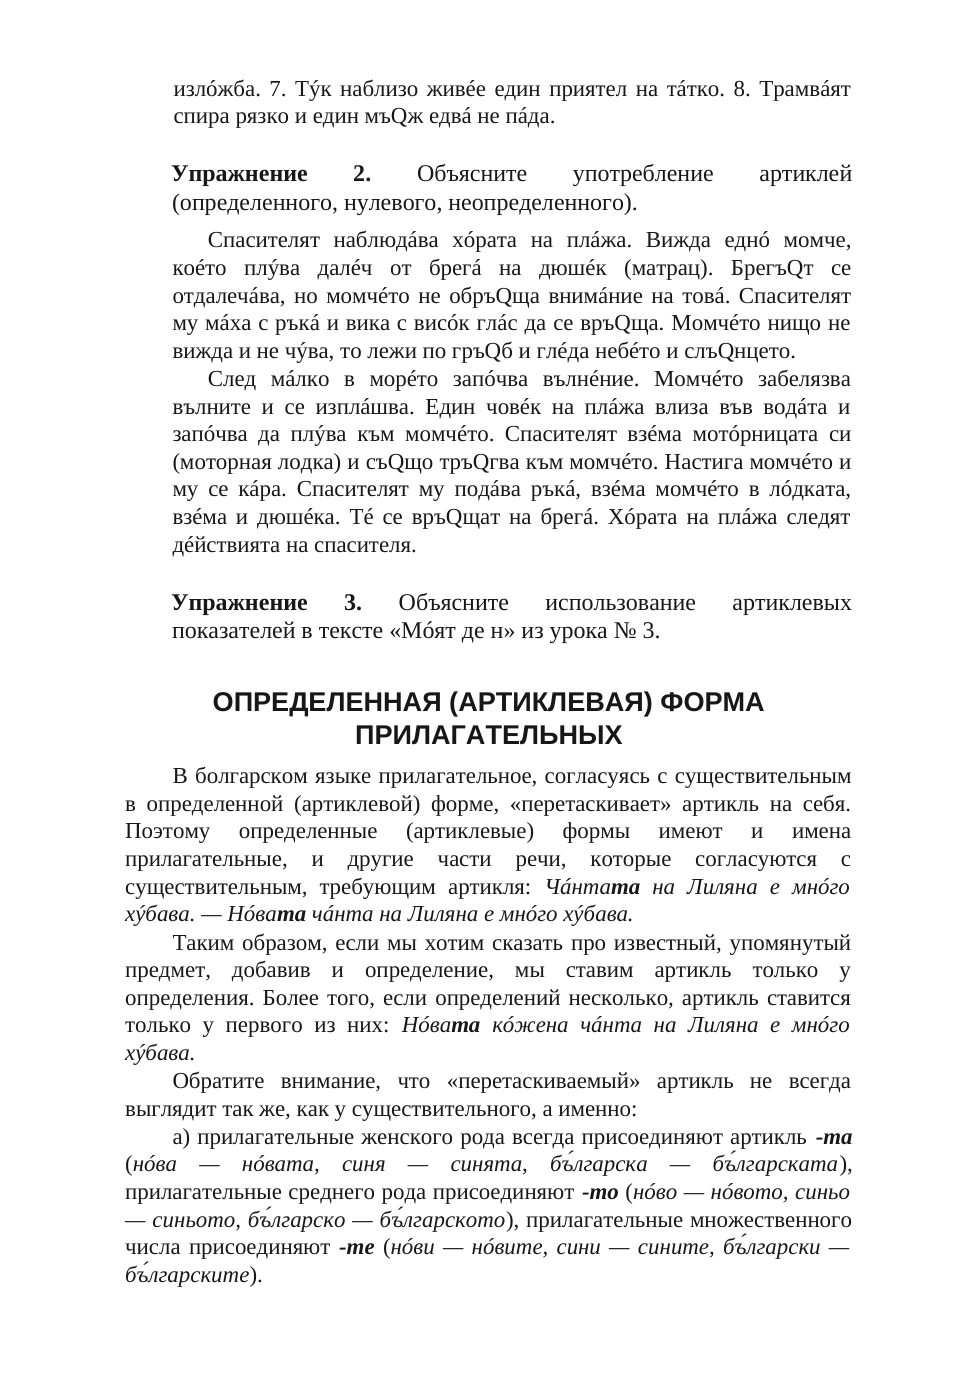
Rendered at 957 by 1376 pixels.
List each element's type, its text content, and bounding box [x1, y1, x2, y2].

text В болгарском языке прилагательное, согласуясь с существительным в определенной (артиклевой) форме, «перетаскивает» артикль на себя. Поэтому определенные (артиклевые) формы имеют и имена прилагательные, и другие части речи, которые согласуются с существительным, требующим артикля: Чáнтата на Лиляна е мнóго хýбава. — Нóвата чáнта на Лиляна е мнóго хýбава. [125, 762, 852, 927]
text Упражнение 2. Объясните употребление артиклей (определенного, нулевого, неопределенного). [171, 159, 852, 215]
text а) прилагательные женского рода всегда присоединяют артикль -та (нóва — нóвата, синя — синята, бъ́лгарска — бъ́лгарската), прилагательные среднего рода присоединяют -то (нóво — нóвото, синьо — синьото, бъ́лгарско — бъ́лгарското), прилагательные множественного числа присоединяют -те (нóви — нóвите, сини — сините, бъ́лгарски — бъ́лгарските). [125, 1123, 852, 1287]
text Упражнение 3. Объясните использование артиклевых показателей в тексте «Мóят де н» из урока № 3. [171, 587, 852, 643]
subtitle ОПРЕДЕЛЕННАЯ (АРТИКЛЕВАЯ) ФОРМА ПРИЛАГАТЕЛЬНЫХ [161, 686, 817, 750]
text излóжба. 7. Тýк наблизо живéе един приятел на тáтко. 8. Трамвáят спира рязко и един мъQж едвá не пáда. [172, 75, 852, 129]
text Спасителят наблюдáва хóрата на плáжа. Вижда еднó момче, коéто плýва далéч от брегá на дюшéк (матрац). БрегъQт се отдалечáва, но момчéто не обръQща внимáние на товá. Спасителят му мáха с ръкá и вика с висóк глáс да се връQща. Момчéто нищо не вижда и не чýва, то лежи по гръQб и глéда небéто и слъQнцето. [172, 227, 852, 363]
text Таким образом, если мы хотим сказать про известный, упомянутый предмет, добавив и определение, мы ставим артикль только у определения. Более того, если определений несколько, артикль ставится только у первого из них: Нóвата кóжена чáнта на Лиляна е мнóго хýбава. [125, 928, 852, 1065]
text След мáлко в морéто запóчва вълнéние. Момчéто забелязва вълните и се изплáшва. Един човéк на плáжа влиза във водáта и запóчва да плýва към момчéто. Спасителят взéма мотóрницата си (моторная лодка) и съQщо тръQгва към момчéто. Настига момчéто и му се кáра. Спасителят му подáва ръкá, взéма момчéто в лóдката, взéма и дюшéка. Тé се връQщат на брегá. Хóрата на плáжа следят дéйствията на спасителя. [172, 365, 852, 557]
text Обратите внимание, что «перетаскиваемый» артикль не всегда выглядит так же, как у существительного, а именно: [125, 1067, 852, 1121]
